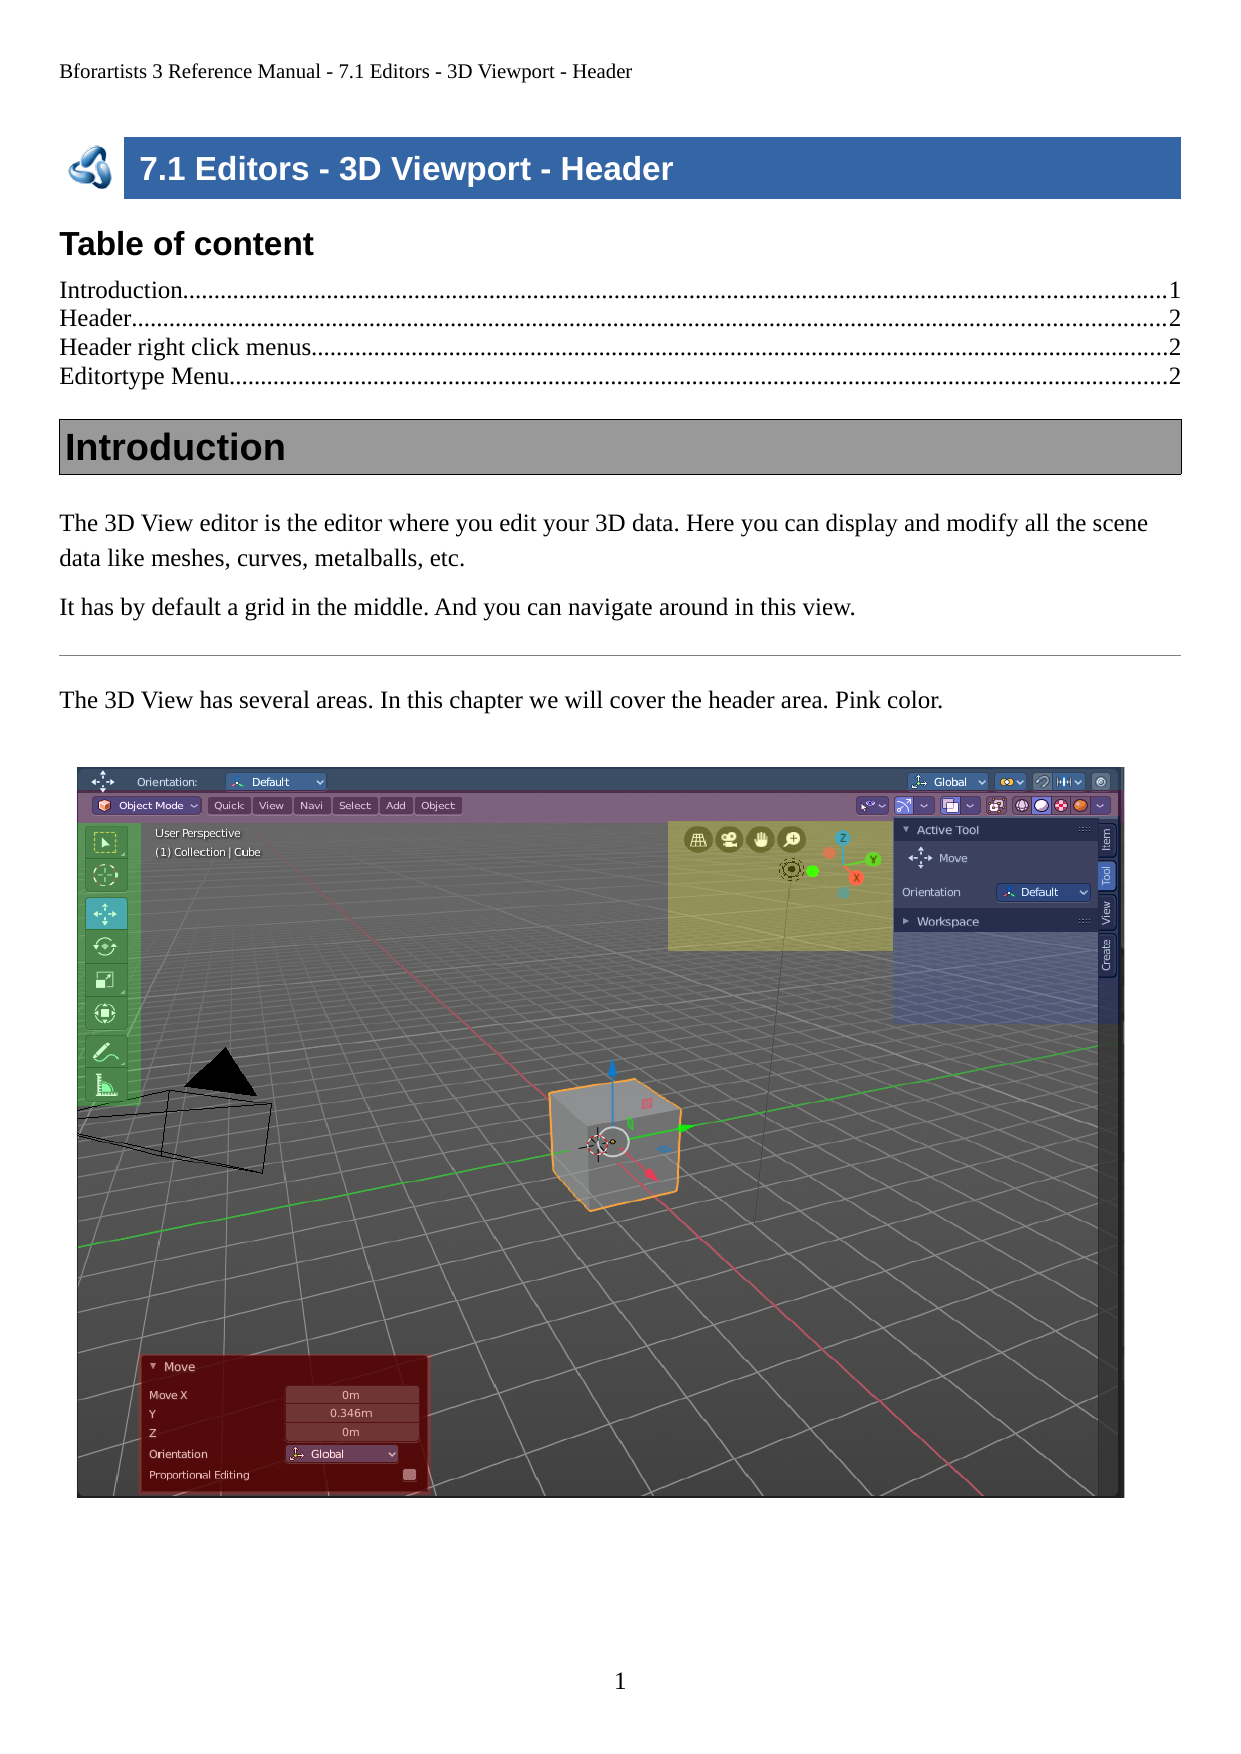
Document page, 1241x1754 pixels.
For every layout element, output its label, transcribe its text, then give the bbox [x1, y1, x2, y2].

text It has by default a grid in the middle. And you can navigate around in this view. [59, 592, 1181, 621]
table_header [59, 137, 124, 199]
text Header 2 [59, 303, 1181, 332]
text The 3D View editor is the editor where you edit your 3D data. Here you can display and modify all the scene data like meshes, curves, metalballs, etc. [59, 508, 1181, 572]
picture [65, 142, 114, 192]
table_header 7.1 Editors - 3D Viewport - Header [124, 137, 1181, 199]
text The 3D View has several areas. In this chapter we will cover the header area. Pink color. [59, 685, 1181, 714]
text Introduction 1 [59, 275, 1181, 303]
table_header Introduction [60, 420, 1181, 474]
text Header right click menus 2 [59, 332, 1181, 361]
subtitle Table of content [59, 224, 1181, 262]
text Editortype Menu 2 [59, 361, 1181, 390]
